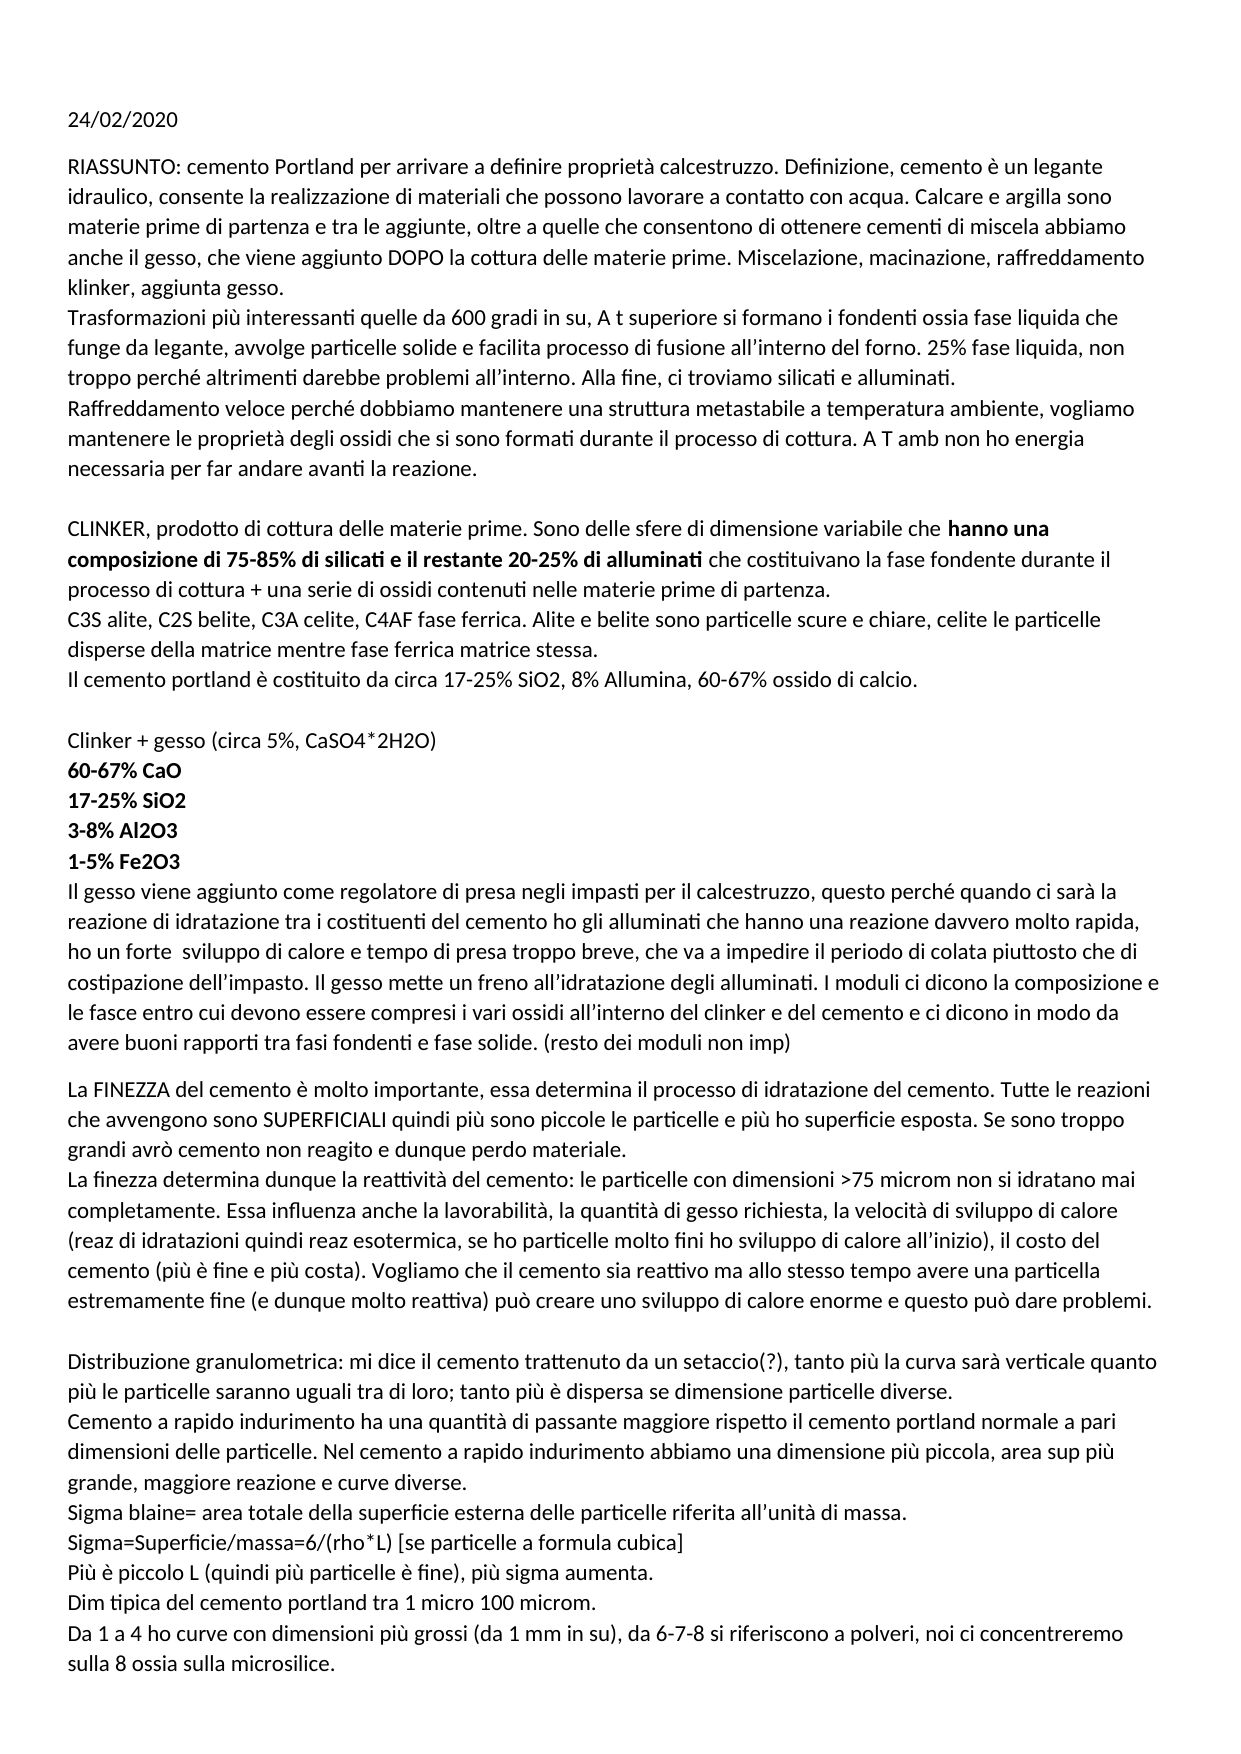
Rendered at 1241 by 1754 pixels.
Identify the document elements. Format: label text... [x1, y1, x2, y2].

text RIASSUNTO: cemento Portland per arrivare a definire proprietà calcestruzzo. Definizione, cemento è un legante idraulico, consente la realizzazione di materiali che possono lavorare a contatto con acqua. Calcare e argilla sono materie prime di partenza e tra le aggiunte, oltre a quelle che consentono di ottenere cementi di miscela abbiamo anche il gesso, che viene aggiunto DOPO la cottura delle materie prime. Miscelazione, macinazione, raffreddamento klinker, aggiunta gesso. Trasformazioni più interessanti quelle da 600 gradi in su, A t superiore si formano i fondenti ossia fase liquida che funge da legante, avvolge particelle solide e facilita processo di fusione all’interno del forno. 25% fase liquida, non troppo perché altrimenti darebbe problemi all’interno. Alla fine, ci troviamo silicati e alluminati. Raffreddamento veloce perché dobbiamo mantenere una struttura metastabile a temperatura ambiente, vogliamo mantenere le proprietà degli ossidi che si sono formati durante il processo di cottura. A T amb non ho energia necessaria per far andare avanti la reazione. CLINKER, prodotto di cottura delle materie prime. Sono delle sfere di dimensione variabile che hanno una composizione di 75-85% di silicati e il restante 20-25% di alluminati che costituivano la fase fondente durante il processo di cottura + una serie di ossidi contenuti nelle materie prime di partenza. C3S alite, C2S belite, C3A celite, C4AF fase ferrica. Alite e belite sono particelle scure e chiare, celite le particelle disperse della matrice mentre fase ferrica matrice stessa. Il cemento portland è costituito da circa 17-25% SiO2, 8% Allumina, 60-67% ossido di calcio. Clinker + gesso (circa 5%, CaSO4*2H2O) 60-67% CaO 17-25% SiO2 3-8% Al2O3 1-5% Fe2O3 Il gesso viene aggiunto come regolatore di presa negli impasti per il calcestruzzo, questo perché quando ci sarà la reazione di idratazione tra i costituenti del cemento ho gli alluminati che hanno una reazione davvero molto rapida, ho un forte sviluppo di calore e tempo di presa troppo breve, che va a impedire il periodo di colata piuttosto che di costipazione dell’impasto. Il gesso mette un freno all’idratazione degli alluminati. I moduli ci dicono la composizione e le fasce entro cui devono essere compresi i vari ossidi all’interno del clinker e del cemento e ci dicono in modo da avere buoni rapporti tra fasi fondenti e fase solide. (resto dei moduli non imp) [67, 152, 1165, 1056]
text La FINEZZA del cemento è molto importante, essa determina il processo di idratazione del cemento. Tutte le reazioni che avvengono sono SUPERFICIALI quindi più sono piccole le particelle e più ho superficie esposta. Se sono troppo grandi avrò cemento non reagito e dunque perdo materiale. La finezza determina dunque la reattività del cemento: le particelle con dimensioni >75 microm non si idratano mai completamente. Essa influenza anche la lavorabilità, la quantità di gesso richiesta, la velocità di sviluppo di calore (reaz di idratazioni quindi reaz esotermica, se ho particelle molto fini ho sviluppo di calore all’inizio), il costo del cemento (più è fine e più costa). Vogliamo che il cemento sia reattivo ma allo stesso tempo avere una particella estremamente fine (e dunque molto reattiva) può creare uno sviluppo di calore enorme e questo può dare problemi. Distribuzione granulometrica: mi dice il cemento trattenuto da un setaccio(?), tanto più la curva sarà verticale quanto più le particelle saranno uguali tra di loro; tanto più è dispersa se dimensione particelle diverse. Cemento a rapido indurimento ha una quantità di passante maggiore rispetto il cemento portland normale a pari dimensioni delle particelle. Nel cemento a rapido indurimento abbiamo una dimensione più piccola, area sup più grande, maggiore reazione e curve diverse. Sigma blaine= area totale della superficie esterna delle particelle riferita all’unità di massa. Sigma=Superficie/massa=6/(rho*L) [se particelle a formula cubica] Più è piccolo L (quindi più particelle è fine), più sigma aumenta. Dim tipica del cemento portland tra 1 micro 100 microm. Da 1 a 4 ho curve con dimensioni più grossi (da 1 mm in su), da 6-7-8 si riferiscono a polveri, noi ci concentreremo sulla 8 ossia sulla microsilice. [67, 1075, 1165, 1677]
text 24/02/2020 [67, 75, 1165, 133]
